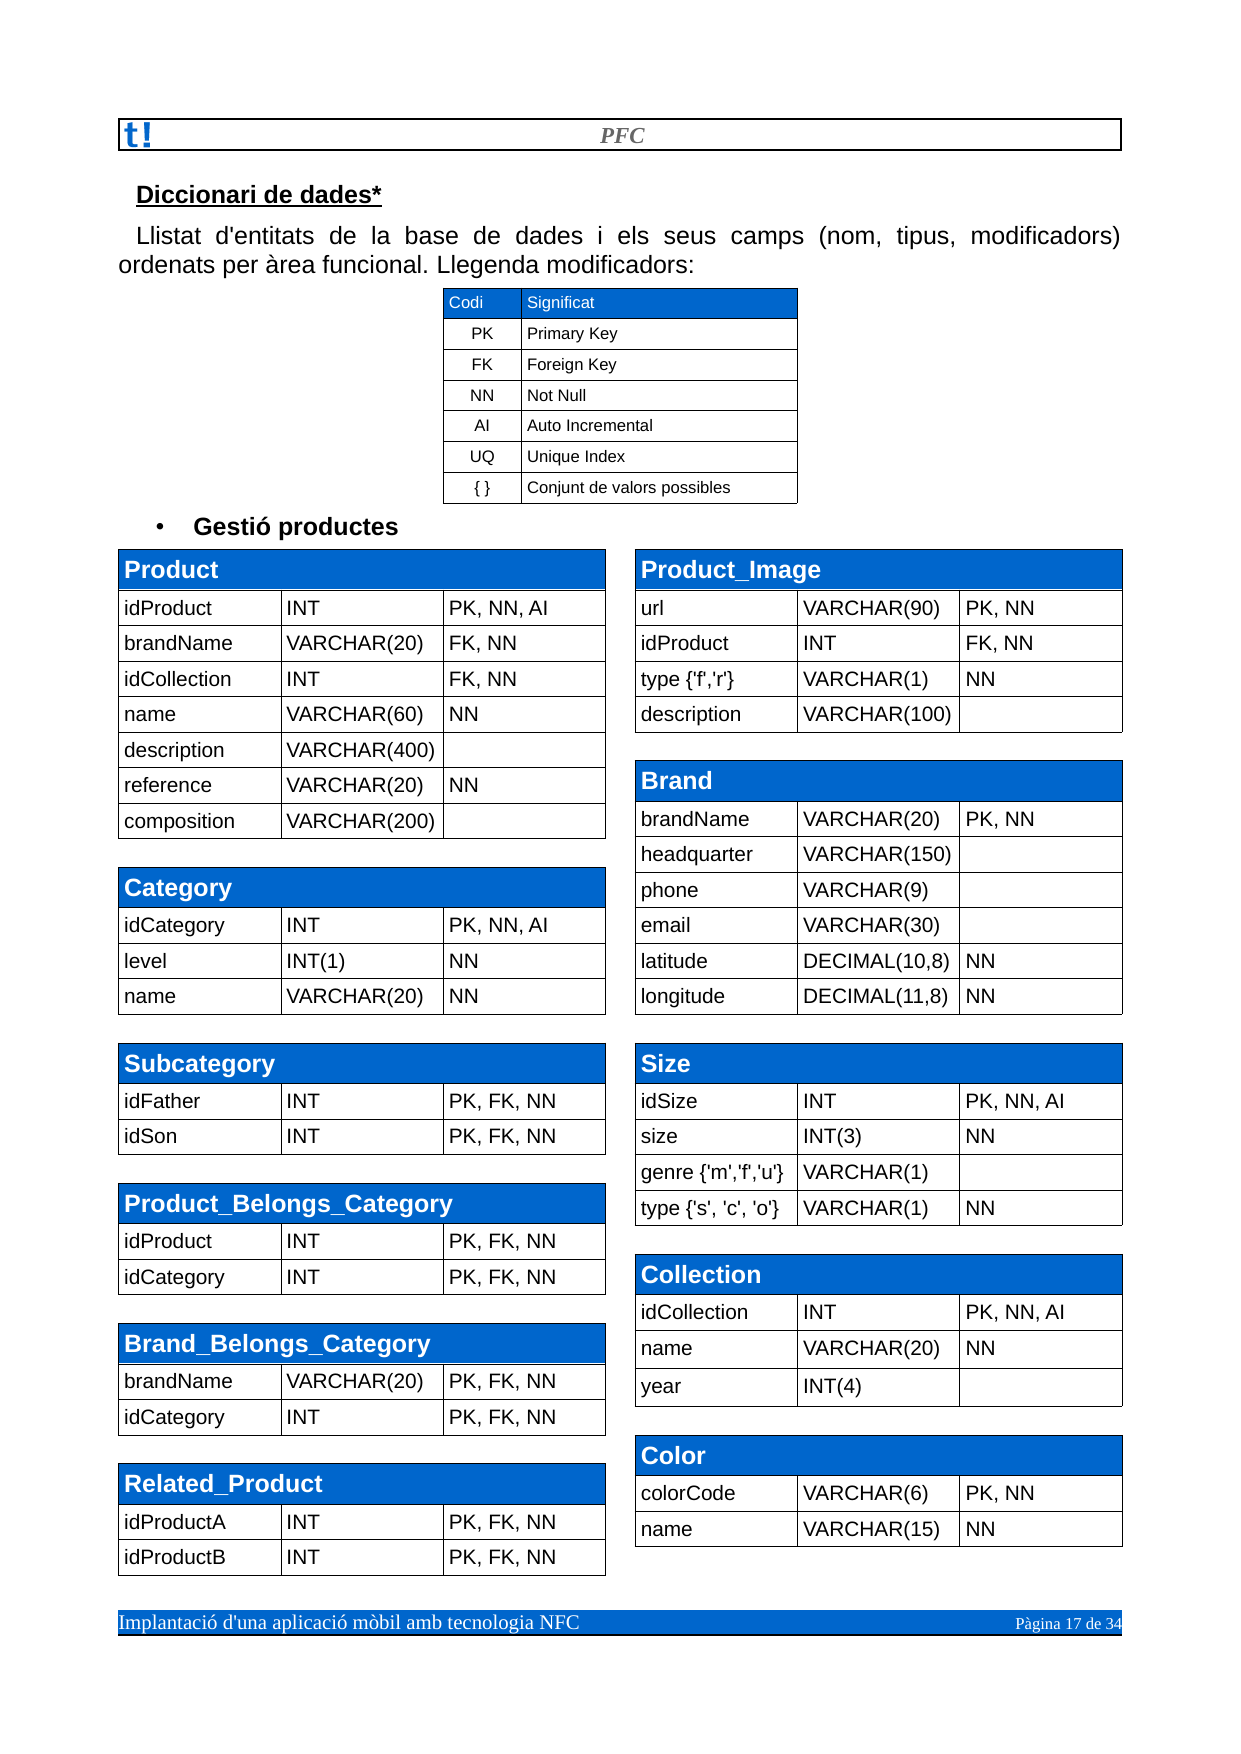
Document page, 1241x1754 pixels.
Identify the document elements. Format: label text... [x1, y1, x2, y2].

table_cell INT(1) [282, 944, 443, 978]
table_cell composition [119, 804, 281, 838]
table_cell VARCHAR(20) [282, 979, 443, 1014]
table_cell idProduct [119, 591, 281, 625]
table_header Product [119, 550, 605, 589]
table_cell VARCHAR(30) [798, 908, 959, 943]
text Diccionari de dades* [118, 181, 1122, 209]
table_cell reference [119, 768, 281, 803]
list Gestió productes [156, 511, 1122, 540]
table_cell INT(4) [798, 1369, 959, 1406]
table_cell PK, FK, NN [444, 1120, 605, 1154]
table_cell INT [798, 1295, 959, 1330]
table_cell [444, 733, 605, 767]
table_cell colorCode [636, 1476, 797, 1511]
table_cell description [119, 733, 281, 767]
table_cell INT [282, 1540, 443, 1575]
table_cell [960, 1369, 1122, 1406]
table_header Subcategory [119, 1044, 605, 1083]
table_cell brandName [636, 802, 797, 836]
table_cell url [636, 591, 797, 625]
table_cell PK, NN [960, 802, 1122, 836]
table_cell Auto Incremental [522, 411, 797, 441]
table_cell INT [282, 662, 443, 696]
table_cell VARCHAR(1) [798, 1191, 959, 1225]
table_cell headquarter [636, 837, 797, 872]
table_cell idProductB [119, 1540, 281, 1575]
table_cell PK, NN [960, 1476, 1122, 1511]
table_cell VARCHAR(90) [798, 591, 959, 625]
table_cell longitude [636, 979, 797, 1014]
table_header Product_Belongs_Category [119, 1184, 605, 1223]
table_cell INT [282, 1120, 443, 1154]
table_cell PK, NN, AI [960, 1295, 1122, 1330]
table_cell year [636, 1369, 797, 1406]
table_cell name [636, 1512, 797, 1546]
table_cell idProduct [636, 626, 797, 661]
table_cell [444, 804, 605, 838]
table_cell INT [282, 1084, 443, 1118]
table_cell INT [798, 626, 959, 661]
table_cell latitude [636, 944, 797, 978]
table_cell PK, FK, NN [444, 1400, 605, 1434]
table_cell PK, FK, NN [444, 1260, 605, 1294]
table_cell idProduct [119, 1224, 281, 1259]
table_cell VARCHAR(20) [798, 1331, 959, 1368]
table_cell NN [960, 1331, 1122, 1368]
table_header Product_Image [636, 550, 1122, 589]
table_cell INT [282, 591, 443, 625]
table_cell size [636, 1120, 797, 1154]
table_cell VARCHAR(150) [798, 837, 959, 872]
table_cell VARCHAR(6) [798, 1476, 959, 1511]
table_cell [960, 837, 1122, 872]
table_cell Primary Key [522, 319, 797, 349]
table_cell DECIMAL(10,8) [798, 944, 959, 978]
table_cell FK [444, 350, 521, 379]
table_header Brand_Belongs_Category [119, 1324, 605, 1363]
table_cell idCategory [119, 1400, 281, 1434]
table_cell UQ [444, 442, 521, 472]
table_cell INT [282, 1400, 443, 1434]
table_cell NN [444, 979, 605, 1014]
table_cell idSize [636, 1084, 797, 1118]
table_header Related_Product [119, 1464, 605, 1504]
table_cell Foreign Key [522, 350, 797, 379]
table_cell Unique Index [522, 442, 797, 472]
table_cell VARCHAR(20) [282, 626, 443, 661]
table_cell name [119, 979, 281, 1014]
table_cell [960, 697, 1122, 732]
table_cell FK, NN [444, 662, 605, 696]
table_cell Conjunt de valors possibles [522, 473, 797, 502]
table_cell { } [444, 473, 521, 502]
table_cell VARCHAR(20) [282, 768, 443, 803]
table_cell INT [282, 1505, 443, 1539]
table_cell INT [798, 1084, 959, 1118]
table_cell PK, FK, NN [444, 1365, 605, 1399]
table_cell Not Null [522, 381, 797, 410]
table_header Significat [522, 289, 797, 318]
table_cell NN [960, 662, 1122, 696]
table_cell idSon [119, 1120, 281, 1154]
table_cell idCollection [119, 662, 281, 696]
table_header Category [119, 868, 605, 907]
table_cell type {'f','r'} [636, 662, 797, 696]
table_cell NN [960, 944, 1122, 978]
table_cell VARCHAR(1) [798, 1155, 959, 1189]
table_cell VARCHAR(1) [798, 662, 959, 696]
table_cell INT [282, 908, 443, 943]
table_cell idFather [119, 1084, 281, 1118]
table_cell NN [960, 1120, 1122, 1154]
table_cell phone [636, 873, 797, 907]
table_cell INT(3) [798, 1120, 959, 1154]
table_cell PK, FK, NN [444, 1224, 605, 1259]
table_cell brandName [119, 626, 281, 661]
table_cell NN [444, 697, 605, 732]
table_cell email [636, 908, 797, 943]
table_cell INT [282, 1224, 443, 1259]
table_cell VARCHAR(20) [798, 802, 959, 836]
table_cell PK, NN, AI [444, 591, 605, 625]
table_cell NN [444, 768, 605, 803]
table_cell PK, FK, NN [444, 1505, 605, 1539]
table_cell AI [444, 411, 521, 441]
table_cell PK [444, 319, 521, 349]
table_cell type {'s', 'c', 'o'} [636, 1191, 797, 1225]
table_cell NN [960, 1512, 1122, 1546]
table_cell VARCHAR(200) [282, 804, 443, 838]
table_cell NN [960, 1191, 1122, 1225]
table_header Codi [444, 289, 521, 318]
table_cell idCategory [119, 908, 281, 943]
table_cell name [636, 1331, 797, 1368]
table_cell VARCHAR(400) [282, 733, 443, 767]
table_cell level [119, 944, 281, 978]
table_cell PK, FK, NN [444, 1540, 605, 1575]
table_cell [960, 908, 1122, 943]
table_cell idProductA [119, 1505, 281, 1539]
table_header Collection [636, 1255, 1122, 1294]
table_cell [960, 873, 1122, 907]
table_cell NN [444, 381, 521, 410]
table_cell VARCHAR(60) [282, 697, 443, 732]
table_cell brandName [119, 1365, 281, 1399]
table_cell VARCHAR(9) [798, 873, 959, 907]
table_cell genre {'m','f','u'} [636, 1155, 797, 1189]
table_cell PK, NN, AI [444, 908, 605, 943]
table_cell VARCHAR(100) [798, 697, 959, 732]
table_cell VARCHAR(20) [282, 1365, 443, 1399]
table_cell NN [444, 944, 605, 978]
table_cell FK, NN [444, 626, 605, 661]
table_cell PK, FK, NN [444, 1084, 605, 1118]
picture [123, 121, 151, 148]
table_cell idCategory [119, 1260, 281, 1294]
table_cell FK, NN [960, 626, 1122, 661]
table_cell PK, NN, AI [960, 1084, 1122, 1118]
table_cell VARCHAR(15) [798, 1512, 959, 1546]
table_header Color [636, 1436, 1122, 1475]
table_header Brand [636, 761, 1122, 801]
table_cell DECIMAL(11,8) [798, 979, 959, 1014]
table_cell PK, NN [960, 591, 1122, 625]
table_cell NN [960, 979, 1122, 1014]
table_cell INT [282, 1260, 443, 1294]
table_header Size [636, 1044, 1122, 1083]
table_cell idCollection [636, 1295, 797, 1330]
text Llistat d'entitats de la base de dades i els seus camps (nom, tipus, modificadors) ordenats per àrea funcional. Llegenda modificadors: [118, 221, 1122, 278]
table_cell description [636, 697, 797, 732]
table_cell [960, 1155, 1122, 1189]
table_cell name [119, 697, 281, 732]
